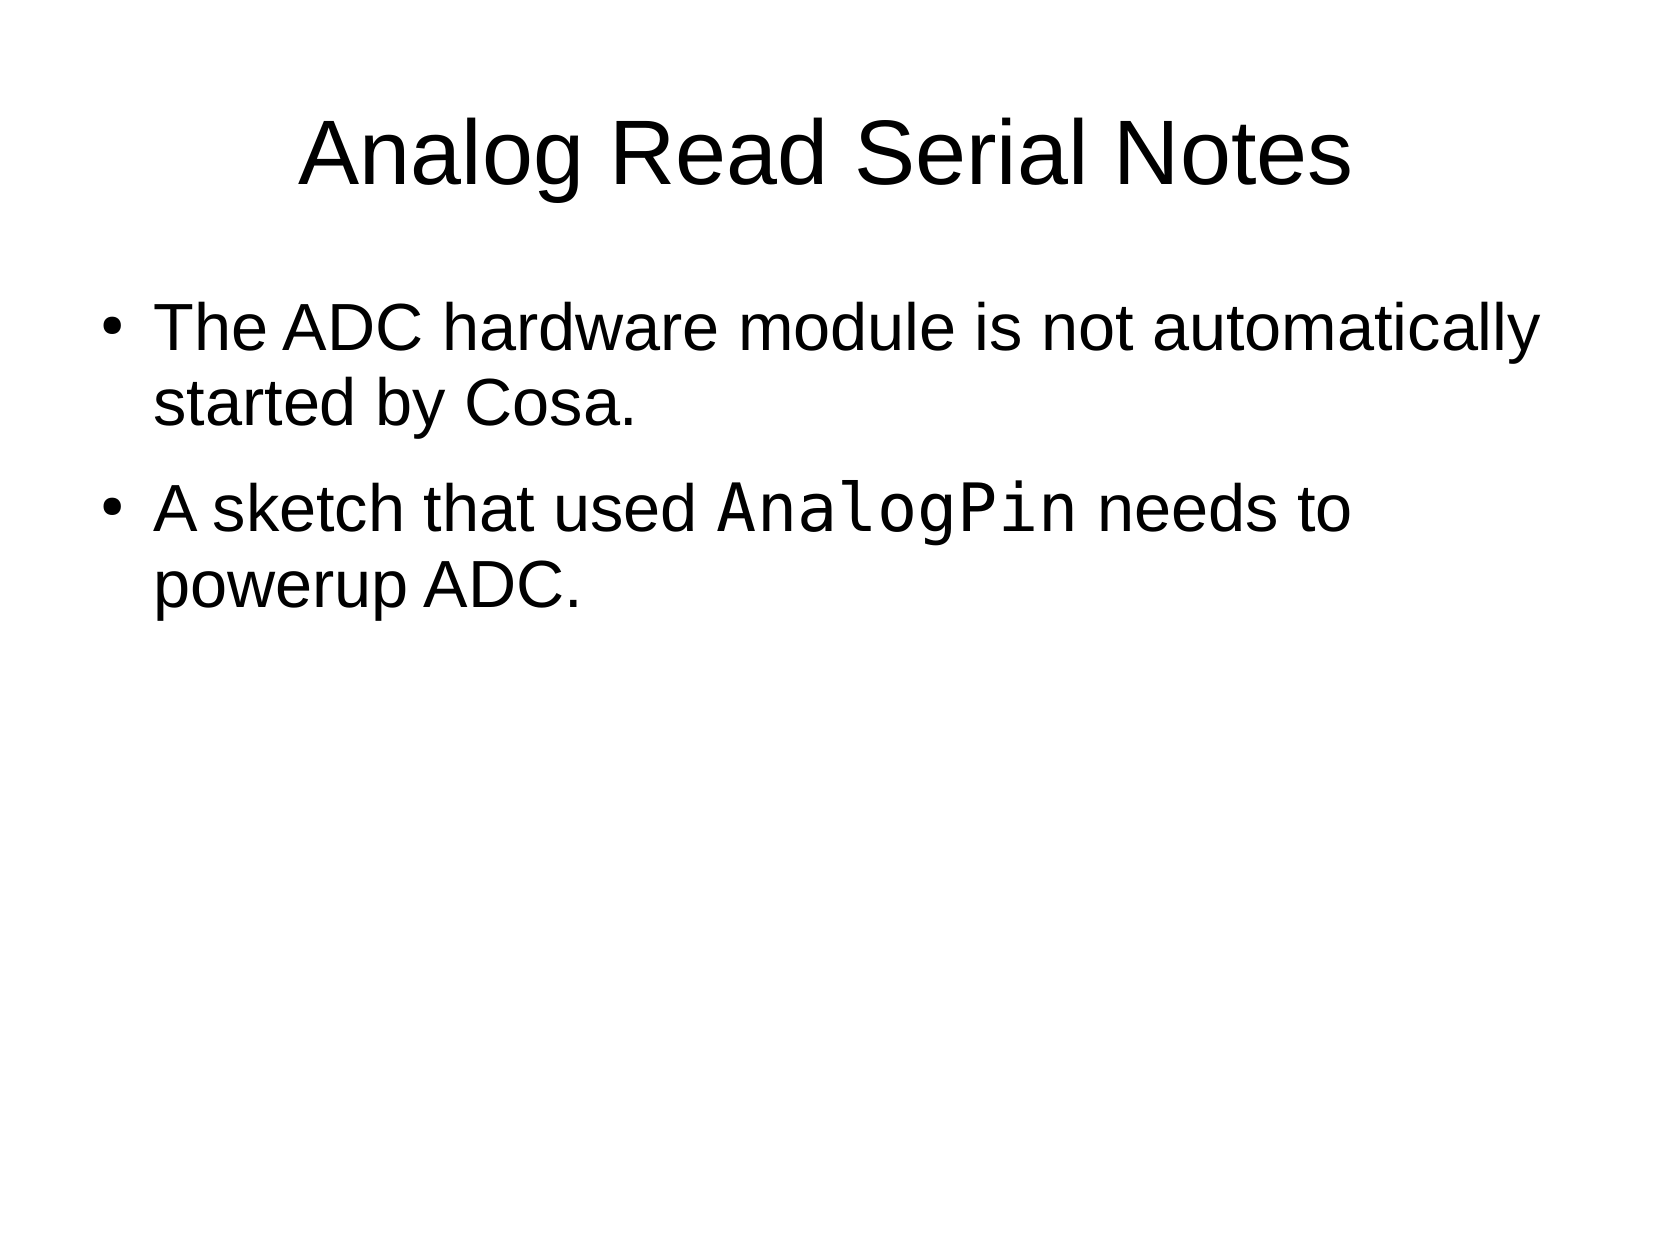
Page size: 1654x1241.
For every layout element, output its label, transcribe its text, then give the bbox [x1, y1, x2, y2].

title Analog Read Serial Notes [82, 49, 1571, 257]
list The ADC hardware module is not automatically started by Cosa. A sketch that used AnalogPin needs to powerup ADC. [82, 290, 1571, 1186]
